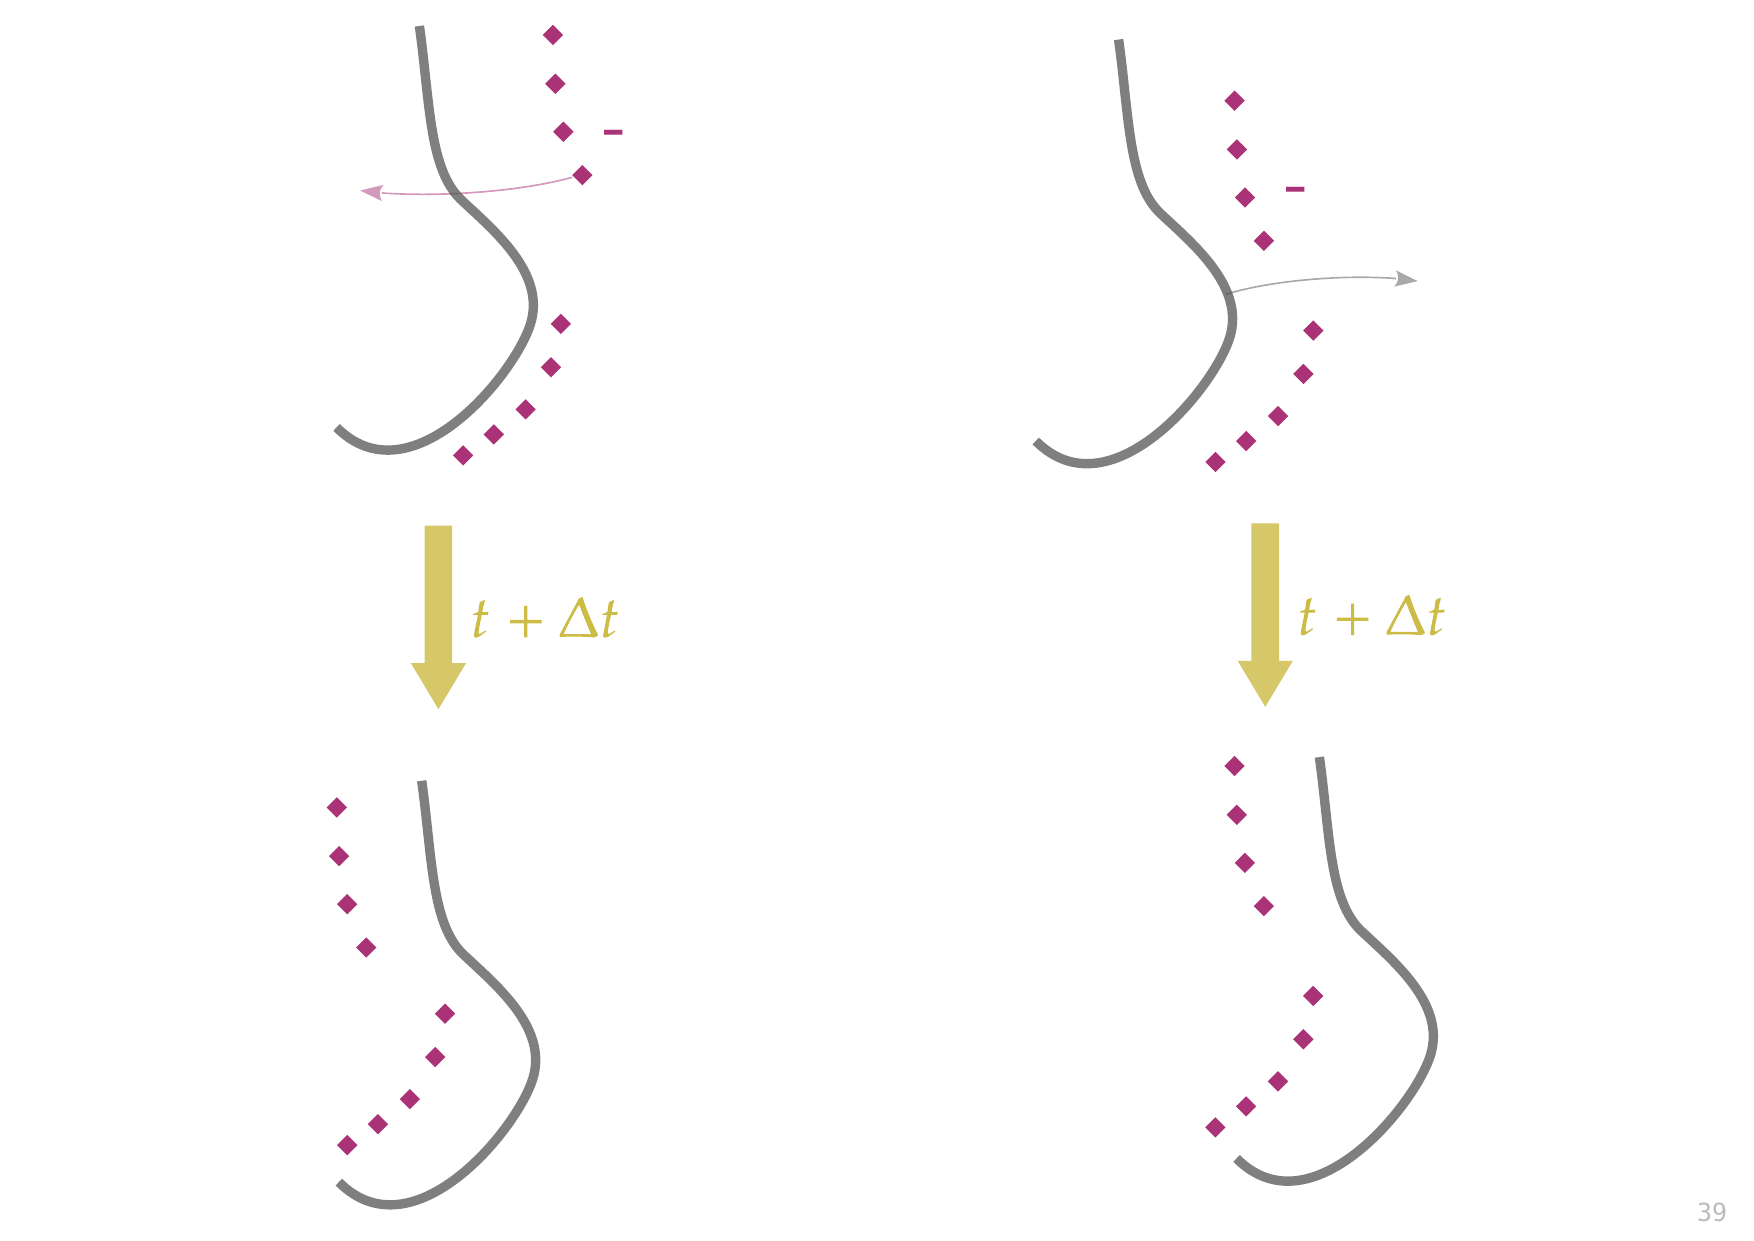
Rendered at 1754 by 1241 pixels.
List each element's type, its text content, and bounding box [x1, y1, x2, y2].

text_box [1236, 430, 1257, 452]
text_box [1299, 597, 1316, 636]
text_box [1303, 320, 1324, 341]
text_box [602, 600, 618, 638]
text_box [572, 164, 593, 186]
text_box [434, 1003, 456, 1024]
text_box – [587, 90, 640, 149]
text_box [326, 797, 347, 818]
text_box [1224, 90, 1245, 111]
text_box [1303, 985, 1324, 1007]
text_box [1235, 1096, 1257, 1117]
text_box [553, 121, 574, 142]
text_box [1253, 895, 1275, 917]
text_box [545, 73, 566, 94]
text_box [550, 313, 572, 335]
text_box [510, 605, 542, 638]
text_box [1205, 1117, 1226, 1138]
text_box [367, 1114, 389, 1135]
text_box [356, 937, 377, 958]
text_box [1226, 804, 1248, 825]
text_box [1293, 1029, 1314, 1050]
text_box [1234, 187, 1256, 208]
text_box [540, 357, 562, 378]
text_box [472, 600, 489, 638]
text_box [328, 846, 350, 867]
text_box – [1269, 147, 1322, 206]
text_box [483, 424, 504, 445]
text_box [1386, 594, 1425, 636]
text_box [1205, 451, 1226, 473]
text_box [1226, 139, 1248, 160]
text_box [410, 525, 467, 710]
text_box [1234, 852, 1256, 873]
text_box [399, 1088, 421, 1110]
text_box [1336, 603, 1369, 636]
text_box [452, 445, 474, 466]
text_box [515, 399, 536, 420]
text_box [559, 597, 598, 638]
text_box [1429, 597, 1445, 636]
text_box [542, 24, 564, 46]
text_box [1267, 405, 1289, 427]
text_box [337, 1134, 358, 1156]
text_box [1224, 755, 1245, 777]
text_box [1253, 230, 1275, 251]
text_box [1237, 523, 1293, 707]
text_box [337, 894, 358, 915]
text_box [1293, 363, 1314, 385]
text_box [1267, 1071, 1289, 1092]
text_box [425, 1046, 446, 1068]
